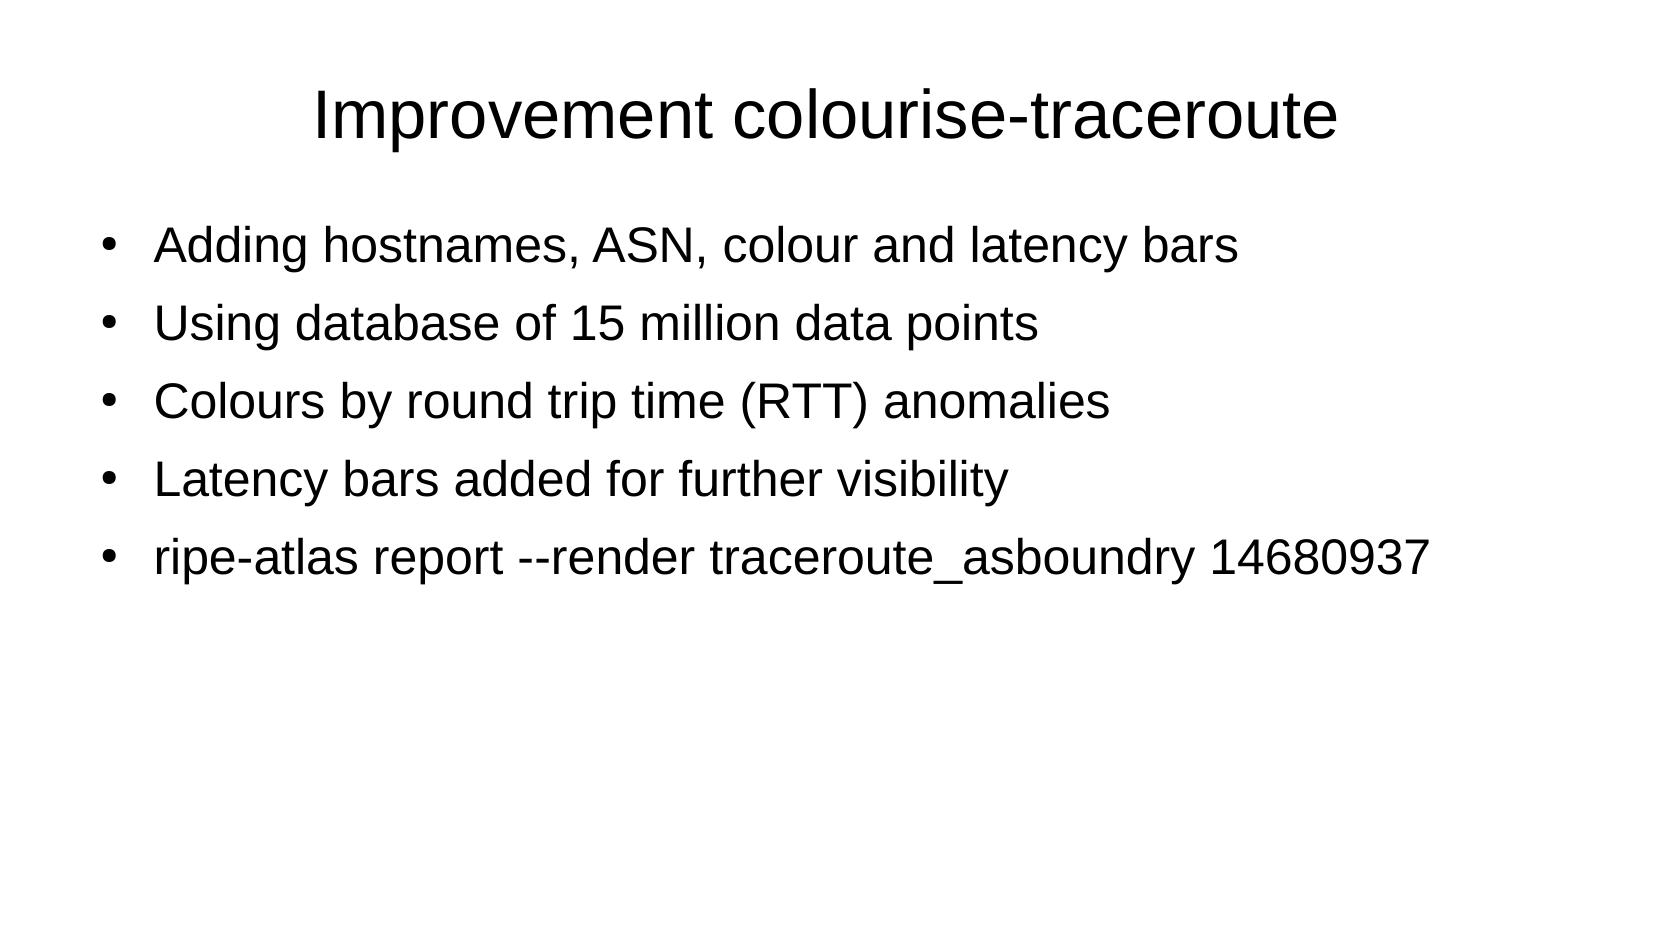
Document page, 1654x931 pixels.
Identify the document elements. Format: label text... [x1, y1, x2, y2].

list Adding hostnames, ASN, colour and latency bars Using database of 15 million data points Colours by round trip time (RTT) anomalies Latency bars added for further visibility ripe-atlas report --render traceroute_asboundry 14680937 [82, 217, 1571, 758]
title Improvement colourise-traceroute [82, 37, 1571, 193]
